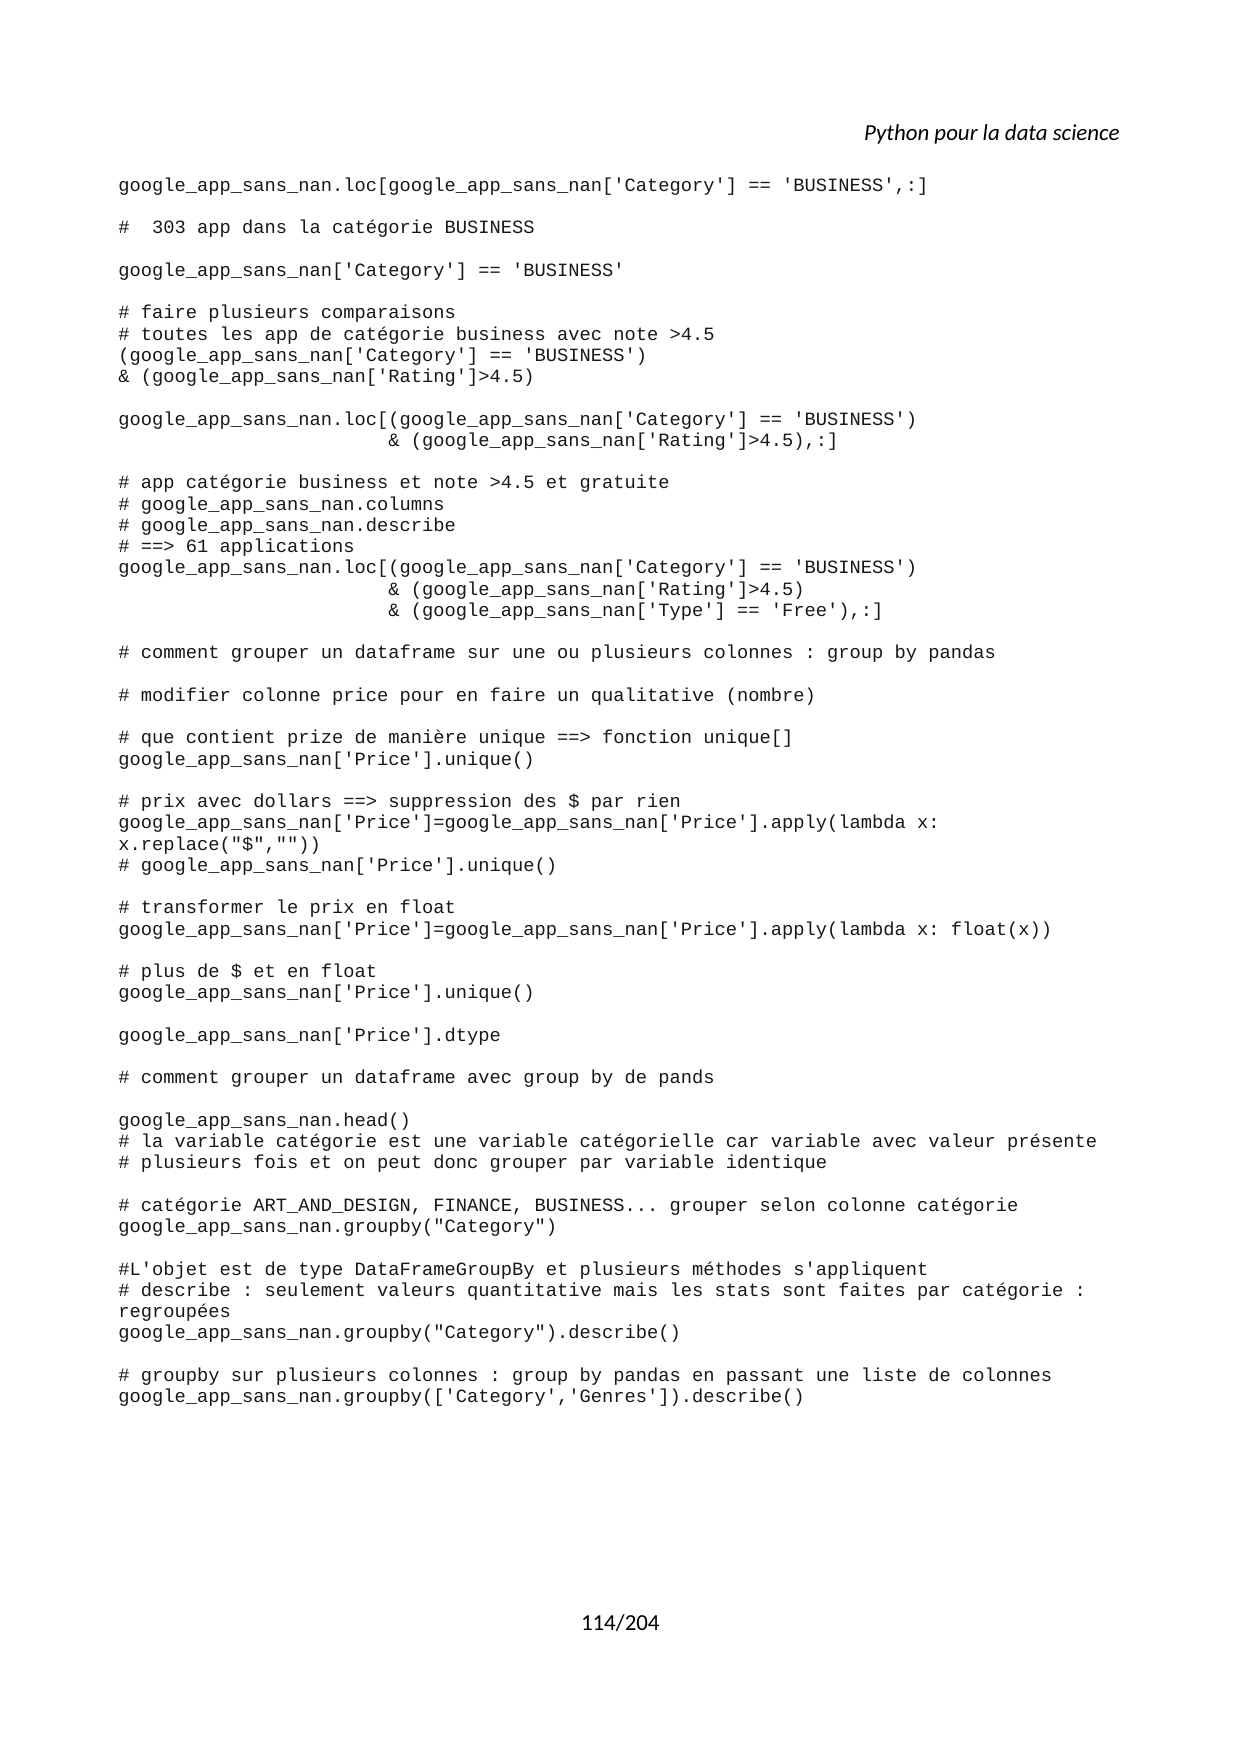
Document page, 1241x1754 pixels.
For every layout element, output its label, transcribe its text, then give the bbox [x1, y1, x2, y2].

text # groupby sur plusieurs colonnes : group by pandas en passant une liste de colonnes [118, 1366, 1122, 1387]
text google_app_sans_nan['Price'].unique() [118, 749, 1122, 771]
text (google_app_sans_nan['Category'] == 'BUSINESS') [118, 346, 1122, 367]
text google_app_sans_nan.groupby("Category").describe() [118, 1323, 1122, 1344]
text # google_app_sans_nan.columns [118, 494, 1122, 516]
text # app catégorie business et note >4.5 et gratuite [118, 473, 1122, 494]
text # toutes les app de catégorie business avec note >4.5 [118, 324, 1122, 346]
text google_app_sans_nan.groupby(['Category','Genres']).describe() [118, 1387, 1122, 1408]
text google_app_sans_nan.head() [118, 1111, 1122, 1132]
text google_app_sans_nan['Price'].dtype [118, 1026, 1122, 1047]
text # google_app_sans_nan['Price'].unique() [118, 856, 1122, 877]
text # catégorie ART_AND_DESIGN, FINANCE, BUSINESS... grouper selon colonne catégorie [118, 1196, 1122, 1217]
text & (google_app_sans_nan['Rating']>4.5) [118, 367, 1122, 388]
text # modifier colonne price pour en faire un qualitative (nombre) [118, 686, 1122, 707]
text google_app_sans_nan.loc[google_app_sans_nan['Category'] == 'BUSINESS',:] [118, 176, 1122, 197]
text # describe : seulement valeurs quantitative mais les stats sont faites par catégorie : regroupées [118, 1281, 1122, 1323]
text # la variable catégorie est une variable catégorielle car variable avec valeur présente [118, 1132, 1122, 1153]
text google_app_sans_nan.loc[(google_app_sans_nan['Category'] == 'BUSINESS') [118, 558, 1122, 579]
text # plusieurs fois et on peut donc grouper par variable identique [118, 1153, 1122, 1174]
text # transformer le prix en float [118, 898, 1122, 919]
text # faire plusieurs comparaisons [118, 303, 1122, 324]
text google_app_sans_nan['Price']=google_app_sans_nan['Price'].apply(lambda x: float(x)) [118, 919, 1122, 941]
text # comment grouper un dataframe avec group by de pands [118, 1068, 1122, 1089]
text # comment grouper un dataframe sur une ou plusieurs colonnes : group by pandas [118, 643, 1122, 664]
text # que contient prize de manière unique ==> fonction unique[] [118, 728, 1122, 749]
text & (google_app_sans_nan['Rating']>4.5) [118, 579, 1122, 601]
text # plus de $ et en float [118, 962, 1122, 983]
text & (google_app_sans_nan['Rating']>4.5),:] [118, 431, 1122, 452]
text # prix avec dollars ==> suppression des $ par rien [118, 792, 1122, 813]
text #L'objet est de type DataFrameGroupBy et plusieurs méthodes s'appliquent [118, 1259, 1122, 1281]
text google_app_sans_nan['Category'] == 'BUSINESS' [118, 261, 1122, 282]
text & (google_app_sans_nan['Type'] == 'Free'),:] [118, 601, 1122, 622]
text # google_app_sans_nan.describe [118, 516, 1122, 537]
text google_app_sans_nan['Price'].unique() [118, 983, 1122, 1004]
text google_app_sans_nan.loc[(google_app_sans_nan['Category'] == 'BUSINESS') [118, 409, 1122, 431]
text google_app_sans_nan.groupby("Category") [118, 1217, 1122, 1238]
text # 303 app dans la catégorie BUSINESS [118, 218, 1122, 239]
text # ==> 61 applications [118, 537, 1122, 558]
text google_app_sans_nan['Price']=google_app_sans_nan['Price'].apply(lambda x: x.replace("$","")) [118, 813, 1122, 856]
